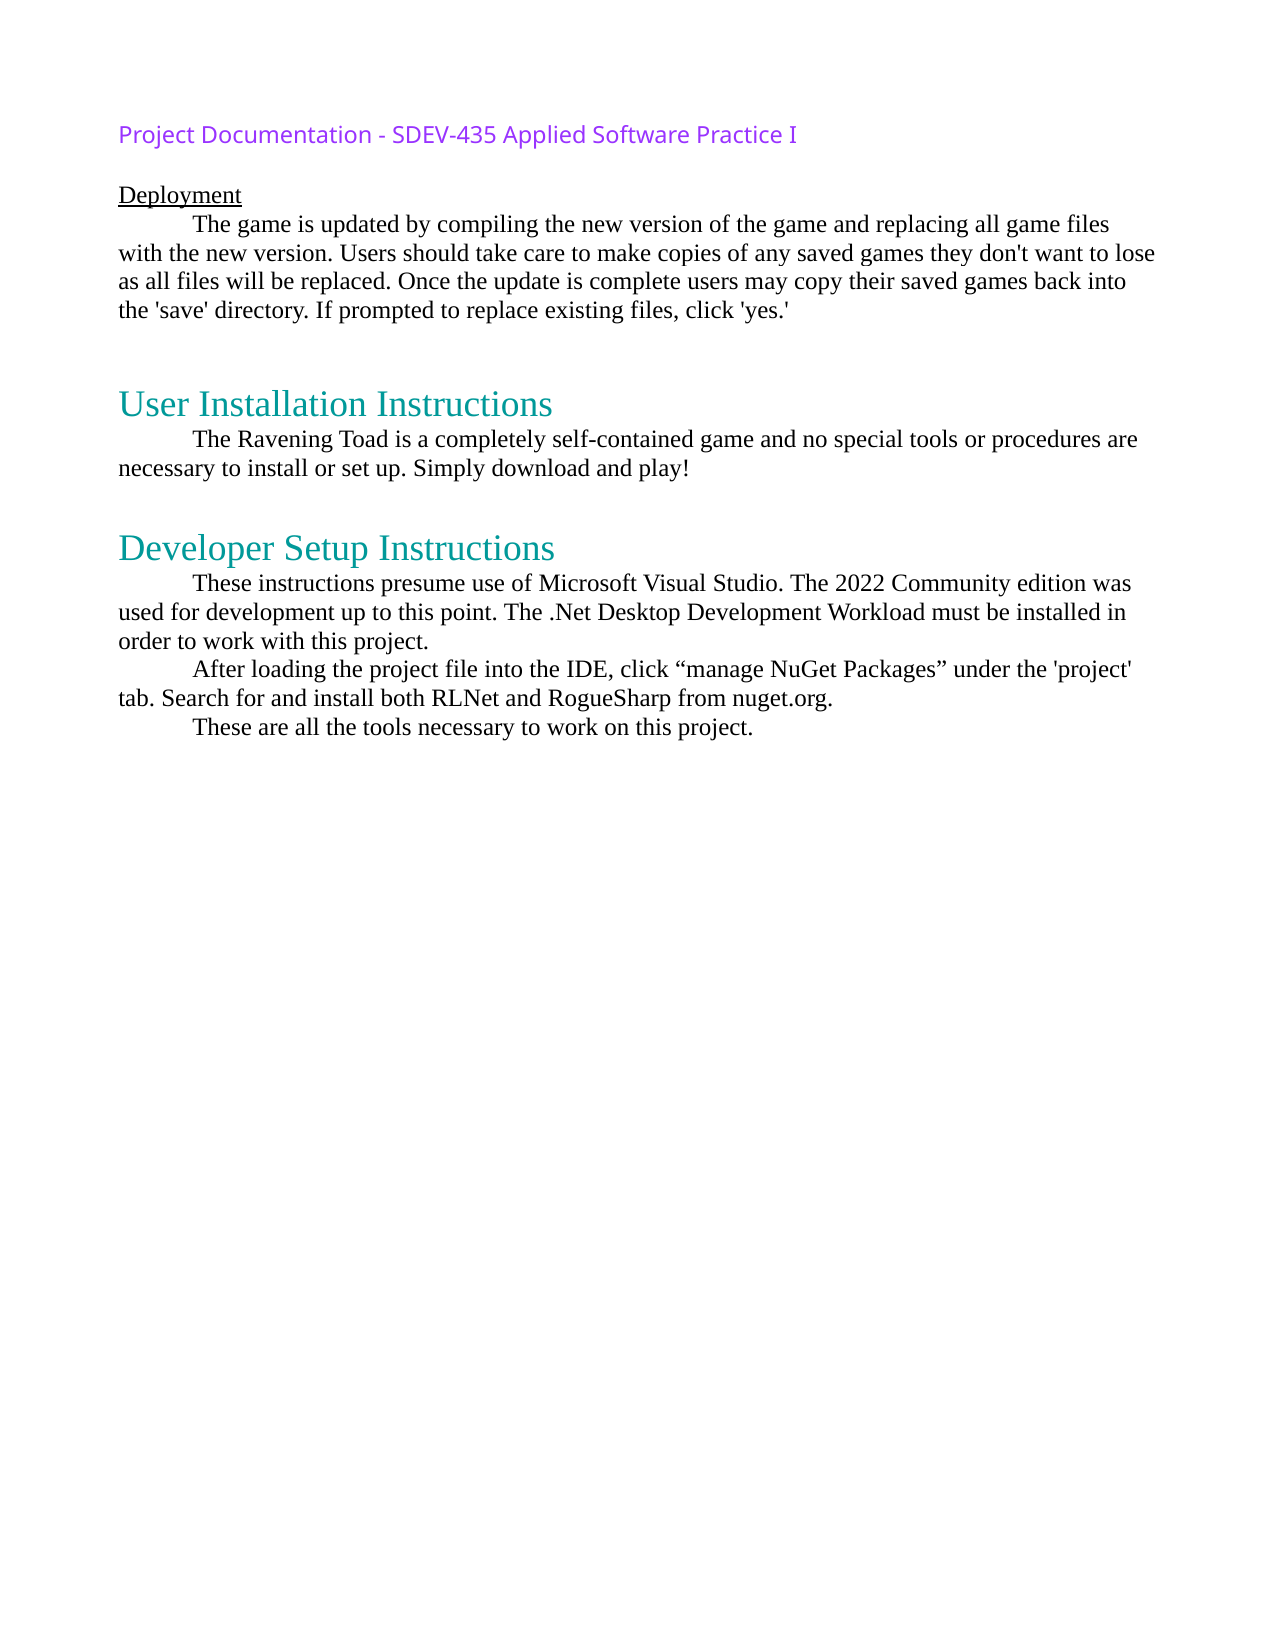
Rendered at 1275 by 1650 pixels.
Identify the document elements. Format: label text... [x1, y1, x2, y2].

text The game is updated by compiling the new version of the game and replacing all game files with the new version. Users should take care to make copies of any saved games they don't want to lose as all files will be replaced. Once the update is complete users may copy their saved games back into the 'save' directory. If prompted to replace existing files, click 'yes.' [118, 209, 1157, 324]
text User Installation Instructions [118, 381, 1157, 424]
text The Ravening Toad is a completely self-contained game and no special tools or procedures are necessary to install or set up. Simply download and play! [118, 424, 1157, 482]
text Deployment [118, 180, 1157, 209]
text Developer Setup Instructions [118, 525, 1157, 568]
text These are all the tools necessary to work on this project. [118, 712, 1157, 741]
text These instructions presume use of Microsoft Visual Studio. The 2022 Community edition was used for development up to this point. The .Net Desktop Development Workload must be installed in order to work with this project. [118, 568, 1157, 654]
text After loading the project file into the IDE, click “manage NuGet Packages” under the 'project' tab. Search for and install both RLNet and RogueSharp from nuget.org. [118, 654, 1157, 712]
